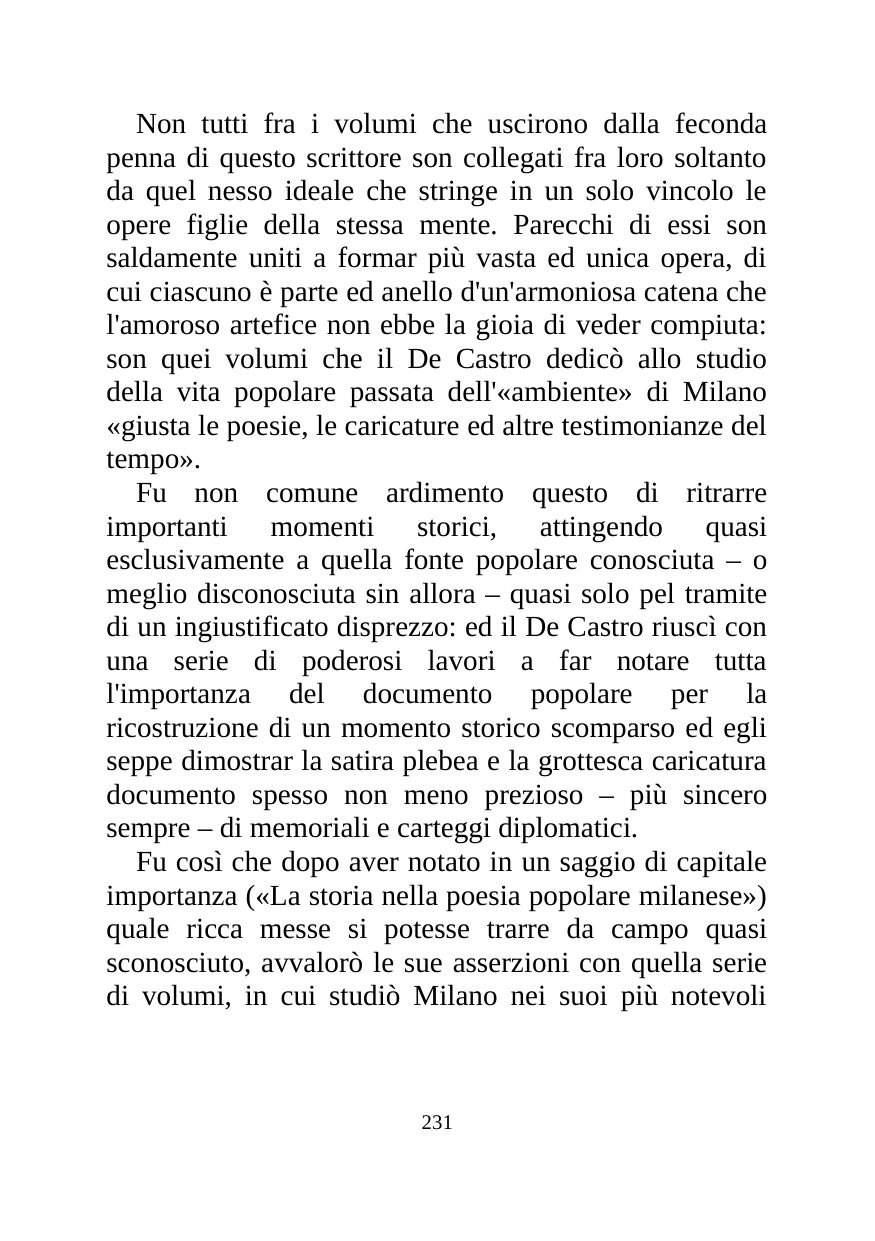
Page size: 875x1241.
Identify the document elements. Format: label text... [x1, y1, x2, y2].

text Fu non comune ardimento questo di ritrarre importanti momenti storici, attingendo quasi esclusivamente a quella fonte popolare conosciuta – o meglio disconosciuta sin allora – quasi solo pel tramite di un ingiustificato disprezzo: ed il De Castro riuscì con una serie di poderosi lavori a far notare tutta l'importanza del documento popolare per la ricostruzione di un momento storico scomparso ed egli seppe dimostrar la satira plebea e la grottesca caricatura documento spesso non meno prezioso – più sincero sempre – di memoriali e carteggi diplomatici. [106, 475, 768, 844]
text Fu così che dopo aver notato in un saggio di capitale importanza («La storia nella poesia popolare milanese») quale ricca messe si potesse trarre da campo quasi sconosciuto, avvalorò le sue asserzioni con quella serie di volumi, in cui studiò Milano nei suoi più notevoli [106, 844, 768, 1012]
text Non tutti fra i volumi che uscirono dalla feconda penna di questo scrittore son collegati fra loro soltanto da quel nesso ideale che stringe in un solo vincolo le opere figlie della stessa mente. Parecchi di essi son saldamente uniti a formar più vasta ed unica opera, di cui ciascuno è parte ed anello d'un'armoniosa catena che l'amoroso artefice non ebbe la gioia di veder compiuta: son quei volumi che il De Castro dedicò allo studio della vita popolare passata dell'«ambiente» di Milano «giusta le poesie, le caricature ed altre testimonianze del tempo». [106, 106, 768, 475]
